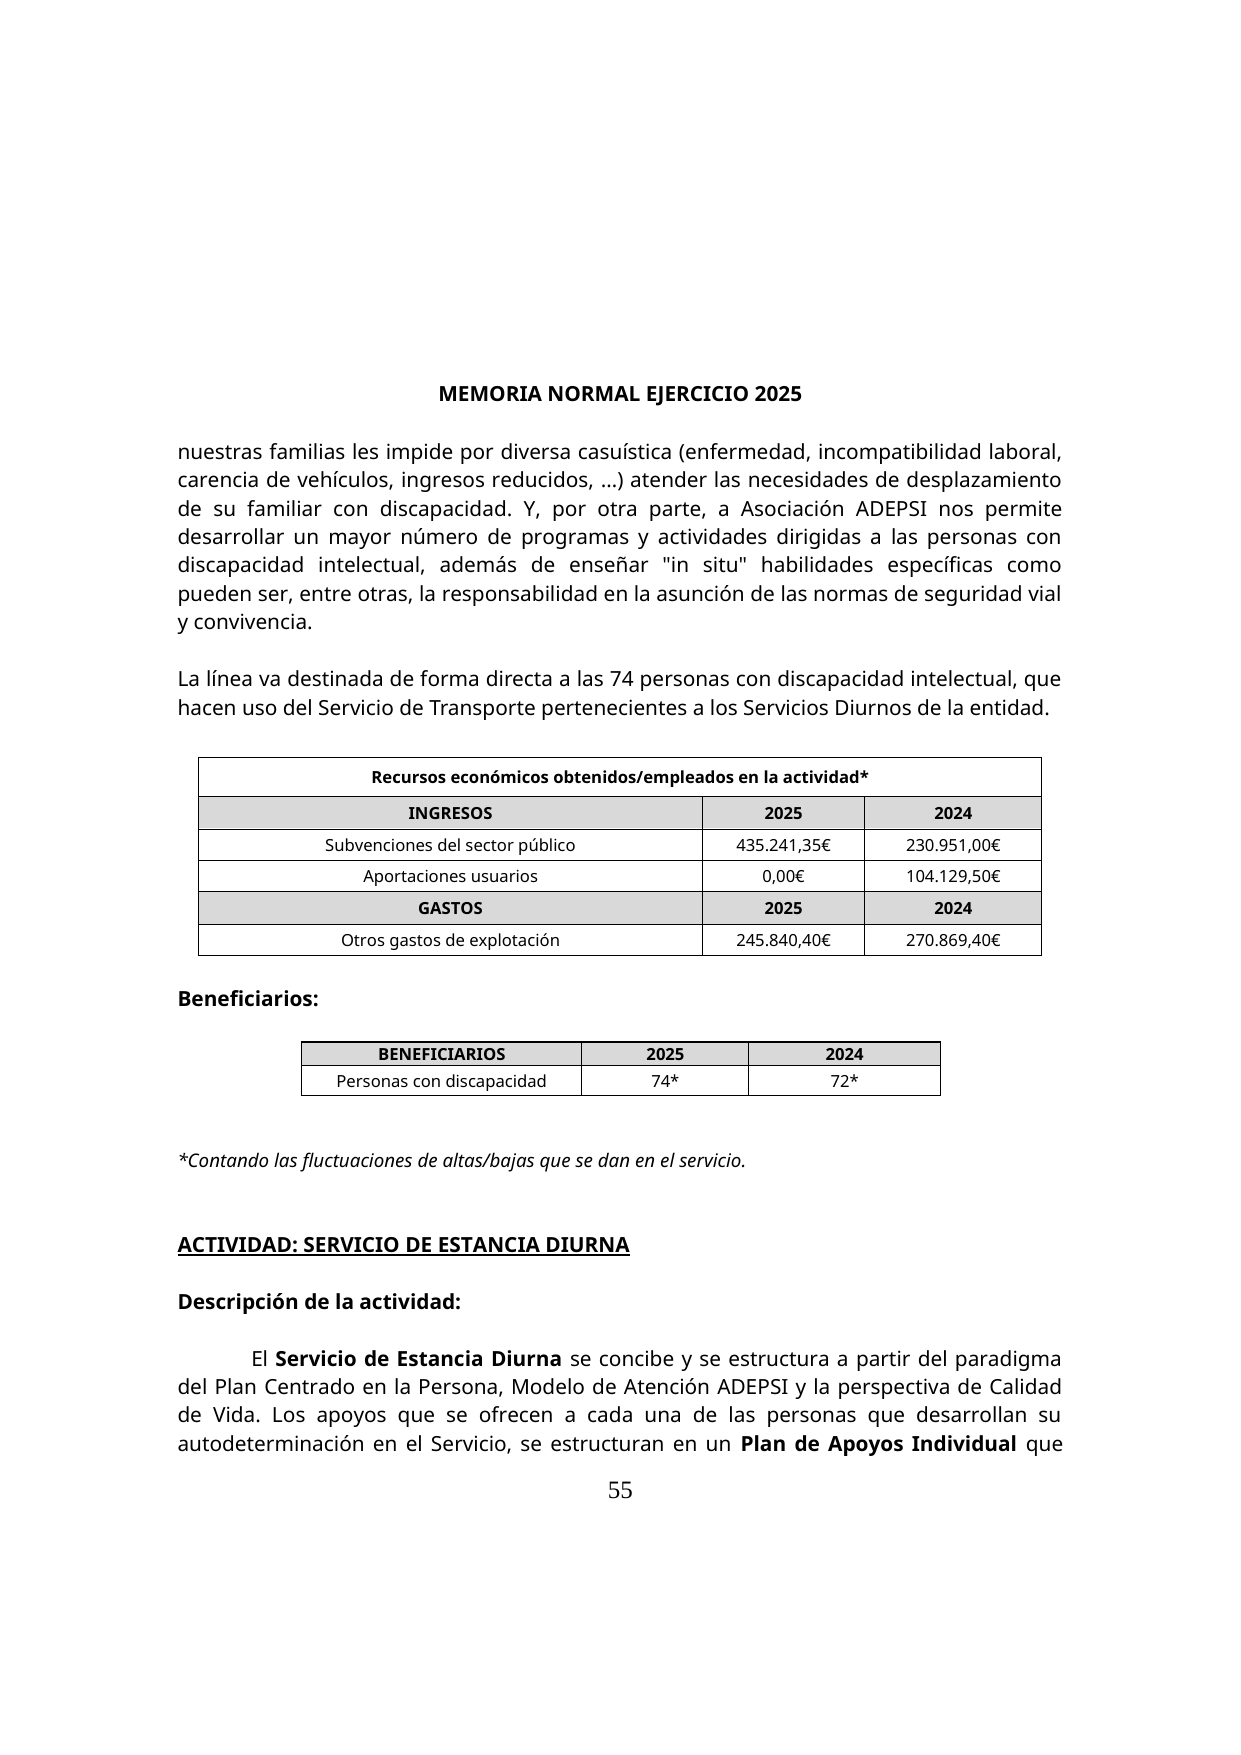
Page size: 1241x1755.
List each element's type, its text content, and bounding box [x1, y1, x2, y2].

text nuestras familias les impide por diversa casuística (enfermedad, incompatibilidad laboral, carencia de vehículos, ingresos reducidos, …) atender las necesidades de desplazamiento de su familiar con discapacidad. Y, por otra parte, a Asociación ADEPSI nos permite desarrollar un mayor número de programas y actividades dirigidas a las personas con discapacidad intelectual, además de enseñar "in situ" habilidades específicas como pueden ser, entre otras, la responsabilidad en la asunción de las normas de seguridad vial y convivencia. [177, 437, 1063, 636]
table_header Recursos económicos obtenidos/empleados en la actividad* [199, 758, 1041, 796]
table_cell 245.840,40€ [703, 925, 864, 955]
text El Servicio de Estancia Diurna se concibe y se estructura a partir del paradigma del Plan Centrado en la Persona, Modelo de Atención ADEPSI y la perspectiva de Calidad de Vida. Los apoyos que se ofrecen a cada una de las personas que desarrollan su autodeterminación en el Servicio, se estructuran en un Plan de Apoyos Individual que [177, 1344, 1063, 1457]
table_cell 230.951,00€ [865, 830, 1041, 860]
table_cell Otros gastos de explotación [199, 925, 702, 955]
table_cell INGRESOS [199, 797, 702, 828]
table_cell 74* [582, 1066, 748, 1095]
table_cell 435.241,35€ [703, 830, 864, 860]
table_cell 2025 [703, 797, 864, 828]
table_cell 2025 [703, 892, 864, 924]
table_header 2025 [582, 1043, 748, 1065]
table_cell 72* [749, 1066, 940, 1095]
text Beneficiarios: [177, 984, 1063, 1013]
table_cell Subvenciones del sector público [199, 830, 702, 860]
text La línea va destinada de forma directa a las 74 personas con discapacidad intelectual, que hacen uso del Servicio de Transporte pertenecientes a los Servicios Diurnos de la entidad. [177, 664, 1063, 721]
table_header 2024 [749, 1043, 940, 1065]
table_cell Personas con discapacidad [302, 1066, 581, 1095]
table_cell Aportaciones usuarios [199, 861, 702, 891]
text Descripción de la actividad: [177, 1287, 1063, 1315]
text ACTIVIDAD: SERVICIO DE ESTANCIA DIURNA [177, 1230, 1063, 1258]
table_cell 104.129,50€ [865, 861, 1041, 891]
table_header BENEFICIARIOS [302, 1043, 581, 1065]
table_cell 2024 [865, 892, 1041, 924]
table_cell 270.869,40€ [865, 925, 1041, 955]
table_cell 2024 [865, 797, 1041, 828]
text *Contando las fluctuaciones de altas/bajas que se dan en el servicio. [177, 1125, 1063, 1173]
table_cell 0,00€ [703, 861, 864, 891]
table_cell GASTOS [199, 892, 702, 924]
